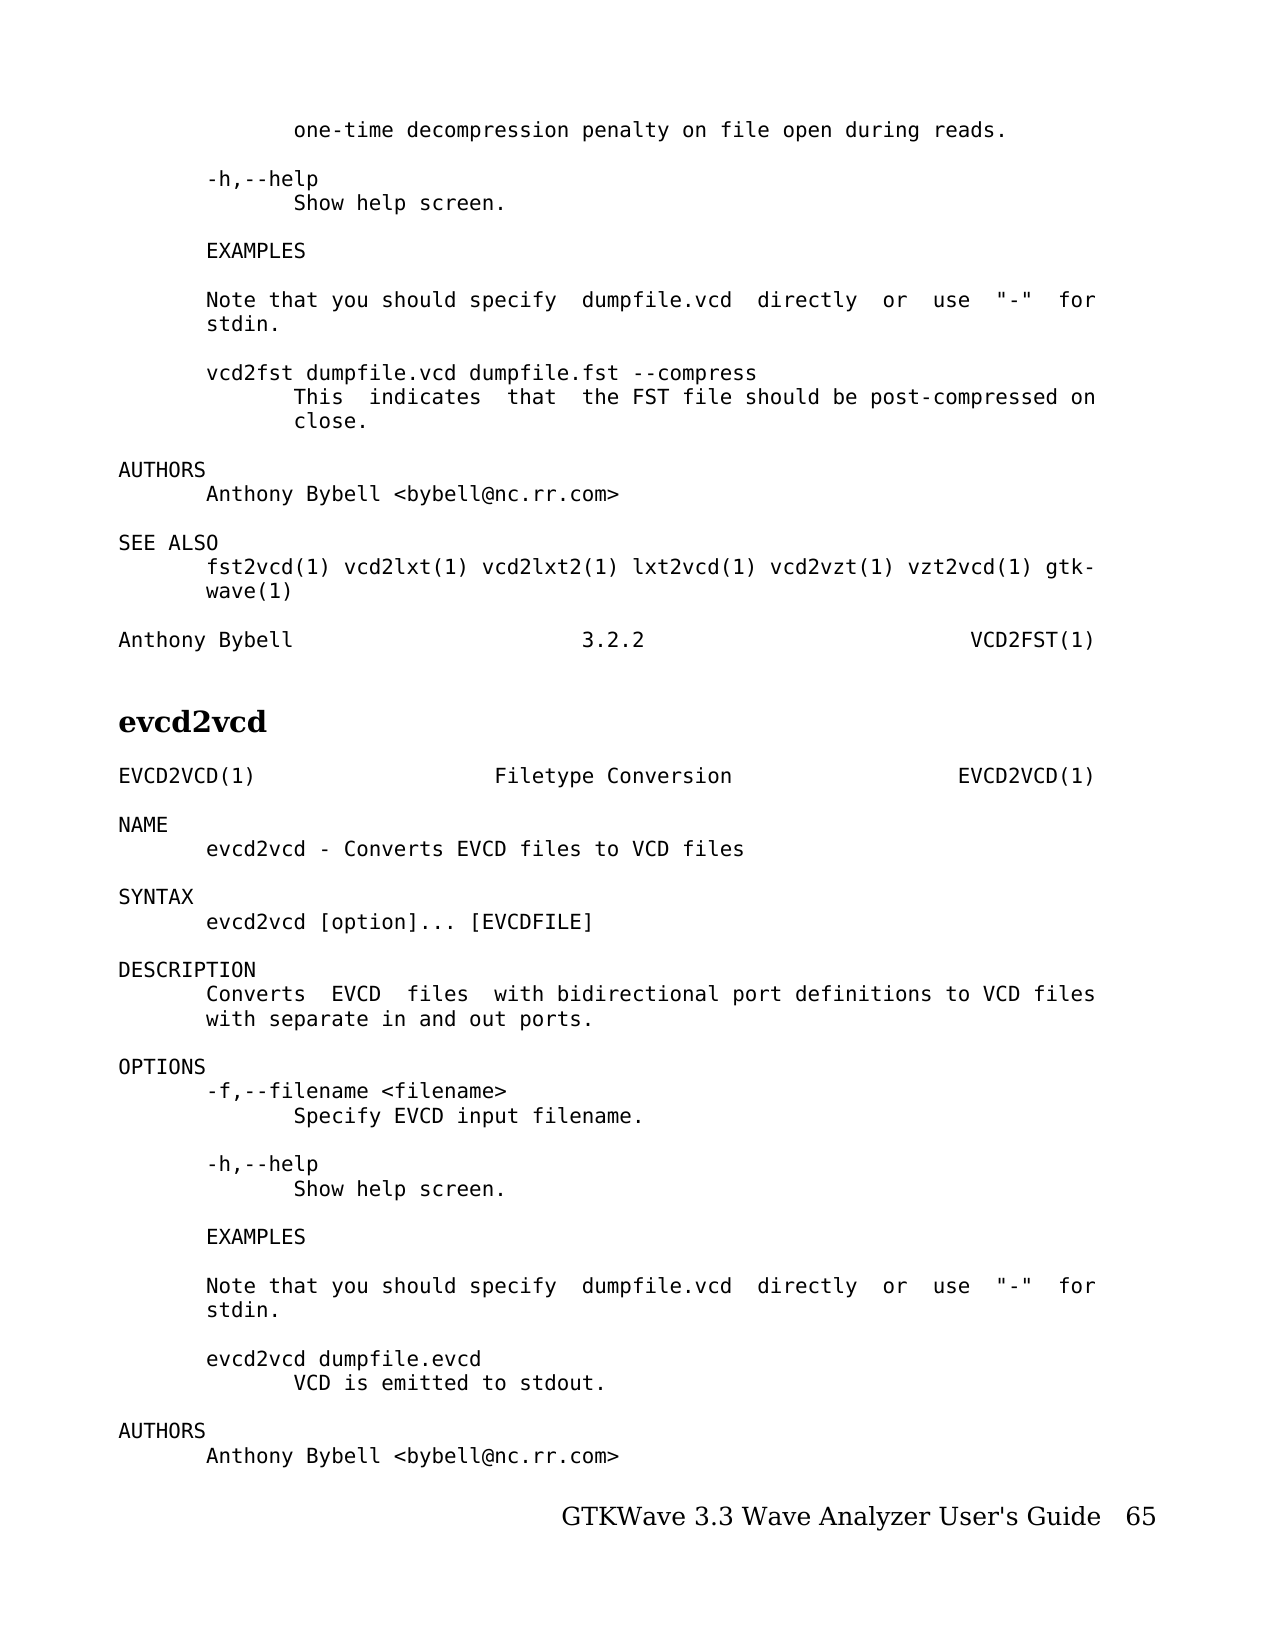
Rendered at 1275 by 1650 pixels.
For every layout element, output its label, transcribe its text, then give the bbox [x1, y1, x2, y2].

text stdin. [118, 1298, 1157, 1322]
text OPTIONS [118, 1055, 1157, 1079]
text Specify EVCD input filename. [118, 1104, 1157, 1128]
text one-time decompression penalty on file open during reads. [118, 118, 1157, 142]
text SYNTAX [118, 885, 1157, 910]
text SEE ALSO [118, 531, 1157, 555]
text evcd2vcd dumpfile.evcd [118, 1347, 1157, 1371]
text Anthony Bybell 3.2.2 VCD2FST(1) [118, 628, 1157, 652]
text AUTHORS [118, 458, 1157, 482]
text fst2vcd(1) vcd2lxt(1) vcd2lxt2(1) lxt2vcd(1) vcd2vzt(1) vzt2vcd(1) gtk- [118, 555, 1157, 579]
text -f,--filename <filename> [118, 1079, 1157, 1104]
text NAME [118, 813, 1157, 837]
text Note that you should specify dumpfile.vcd directly or use "-" for [118, 288, 1157, 312]
text evcd2vcd [118, 706, 1157, 740]
text Anthony Bybell <bybell@nc.rr.com> [118, 482, 1157, 506]
text with separate in and out ports. [118, 1007, 1157, 1031]
text EVCD2VCD(1) Filetype Conversion EVCD2VCD(1) [118, 764, 1157, 788]
text Converts EVCD files with bidirectional port definitions to VCD files [118, 982, 1157, 1007]
text -h,--help [118, 1152, 1157, 1177]
text wave(1) [118, 579, 1157, 603]
text EXAMPLES [118, 1225, 1157, 1249]
text Show help screen. [118, 191, 1157, 215]
text Anthony Bybell <bybell@nc.rr.com> [118, 1444, 1157, 1468]
text This indicates that the FST file should be post-compressed on [118, 385, 1157, 409]
text stdin. [118, 312, 1157, 337]
text EXAMPLES [118, 239, 1157, 264]
text close. [118, 409, 1157, 434]
text DESCRIPTION [118, 958, 1157, 982]
text Note that you should specify dumpfile.vcd directly or use "-" for [118, 1274, 1157, 1298]
text VCD is emitted to stdout. [118, 1371, 1157, 1395]
text evcd2vcd [option]... [EVCDFILE] [118, 910, 1157, 934]
text vcd2fst dumpfile.vcd dumpfile.fst --compress [118, 361, 1157, 385]
text AUTHORS [118, 1419, 1157, 1444]
text -h,--help [118, 167, 1157, 191]
text evcd2vcd - Converts EVCD files to VCD files [118, 837, 1157, 861]
text Show help screen. [118, 1177, 1157, 1201]
